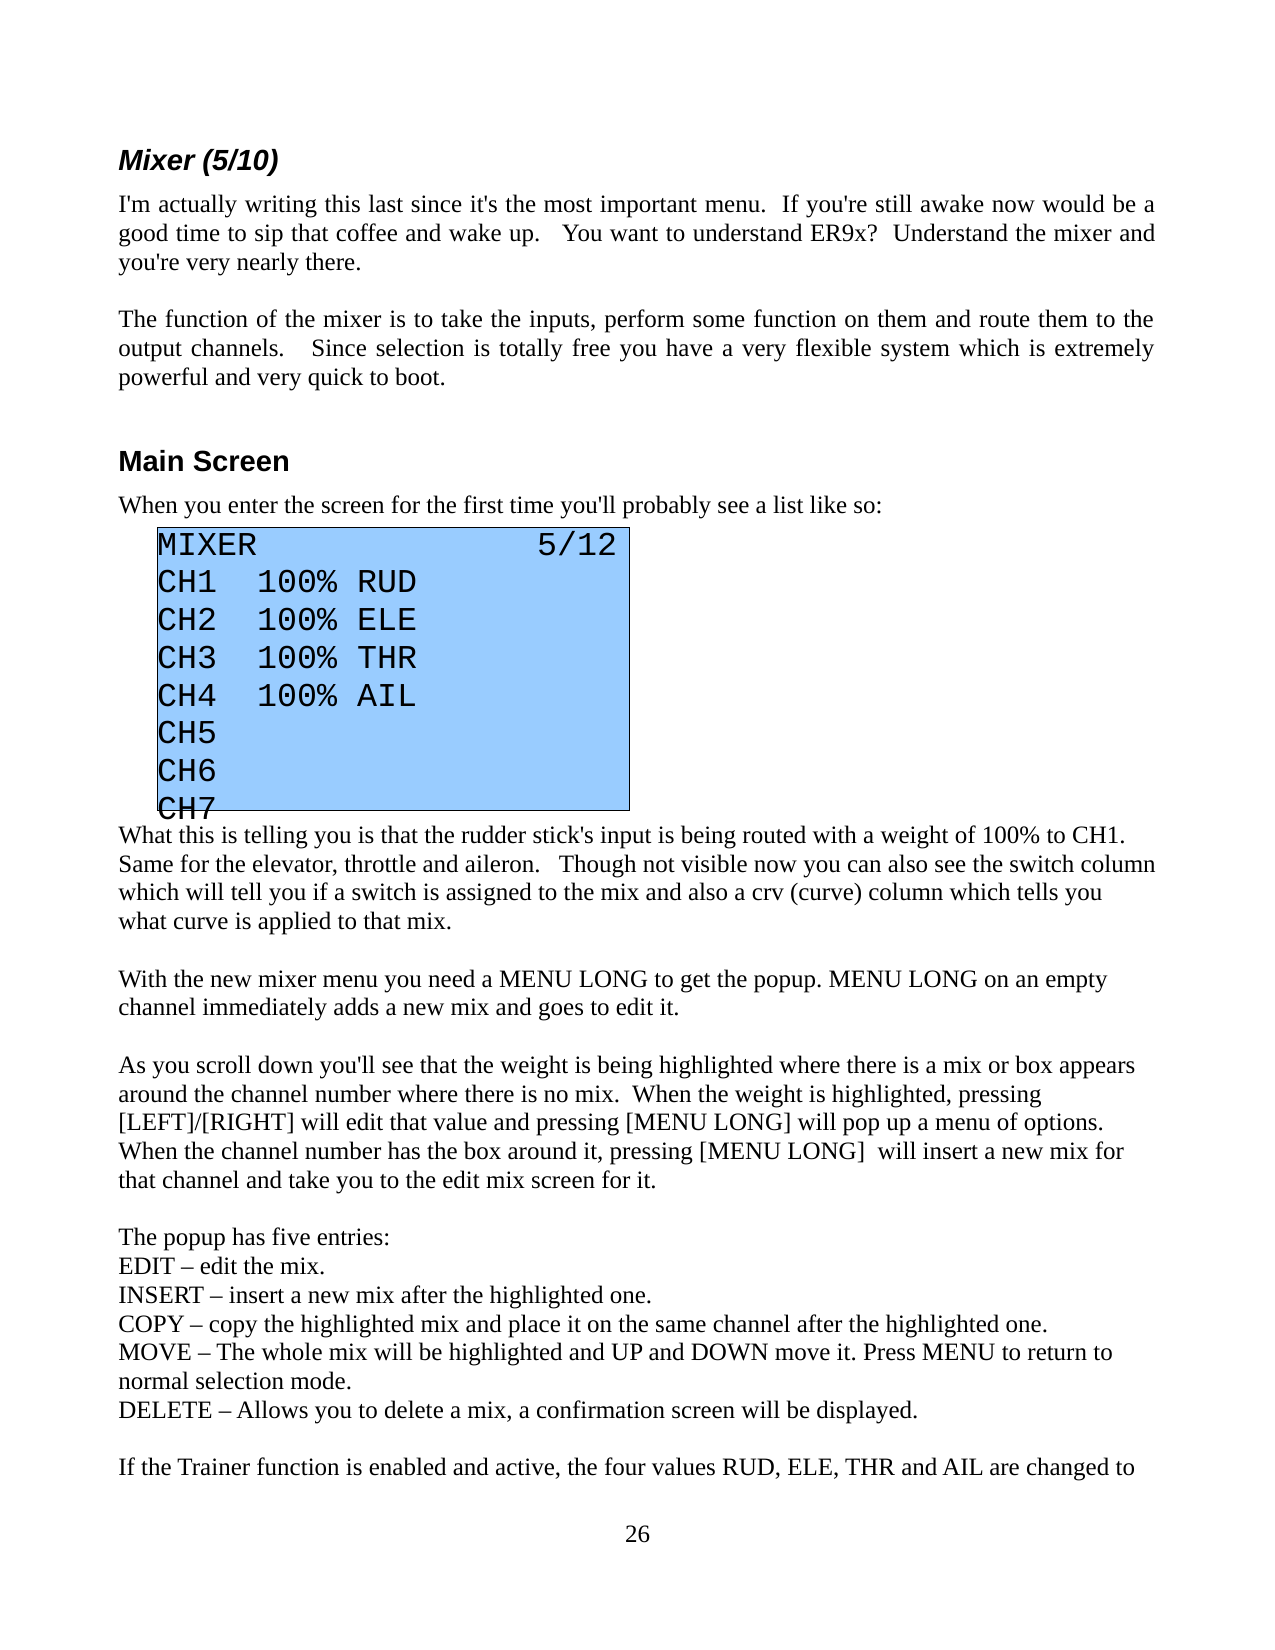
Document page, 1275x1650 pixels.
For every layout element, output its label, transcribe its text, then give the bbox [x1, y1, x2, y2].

subtitle Mixer (5/10) [118, 143, 1157, 177]
text As you scroll down you'll see that the weight is being highlighted where there is a mix or box appears around the channel number where there is no mix. When the weight is highlighted, pressing [LEFT]/[RIGHT] will edit that value and pressing [MENU LONG] will pop up a menu of options. [118, 1050, 1157, 1136]
text MOVE – The whole mix will be highlighted and UP and DOWN move it. Press MENU to return to normal selection mode. [118, 1337, 1157, 1395]
text If the Trainer function is enabled and active, the four values RUD, ELE, THR and AIL are changed to [118, 1452, 1157, 1481]
text COPY – copy the highlighted mix and place it on the same channel after the highlighted one. [118, 1309, 1157, 1337]
text DELETE – Allows you to delete a mix, a confirmation screen will be displayed. [118, 1395, 1157, 1424]
text When the channel number has the box around it, pressing [MENU LONG] will insert a new mix for that channel and take you to the edit mix screen for it. [118, 1136, 1157, 1194]
text With the new mixer menu you need a MENU LONG to get the popup. MENU LONG on an empty channel immediately adds a new mix and goes to edit it. [118, 964, 1157, 1050]
text I'm actually writing this last since it's the most important menu. If you're still awake now would be a good time to sip that coffee and wake up. You want to understand ER9x? Understand the mixer and you're very nearly there. [118, 189, 1157, 275]
text What this is telling you is that the rudder stick's input is being routed with a weight of 100% to CH1. Same for the elevator, throttle and aileron. Though not visible now you can also see the switch column which will tell you if a switch is assigned to the mix and also a crv (curve) column which tells you what curve is applied to that mix. [118, 519, 1157, 935]
text INSERT – insert a new mix after the highlighted one. [118, 1280, 1157, 1309]
text The function of the mixer is to take the inputs, perform some function on them and route them to the output channels. Since selection is totally free you have a very flexible system which is extremely powerful and very quick to boot. [118, 304, 1157, 390]
text The popup has five entries: [118, 1222, 1157, 1251]
text EDIT – edit the mix. [118, 1251, 1157, 1280]
subtitle Main Screen [118, 444, 1157, 478]
text When you enter the screen for the first time you'll probably see a list like so: [118, 490, 1157, 519]
